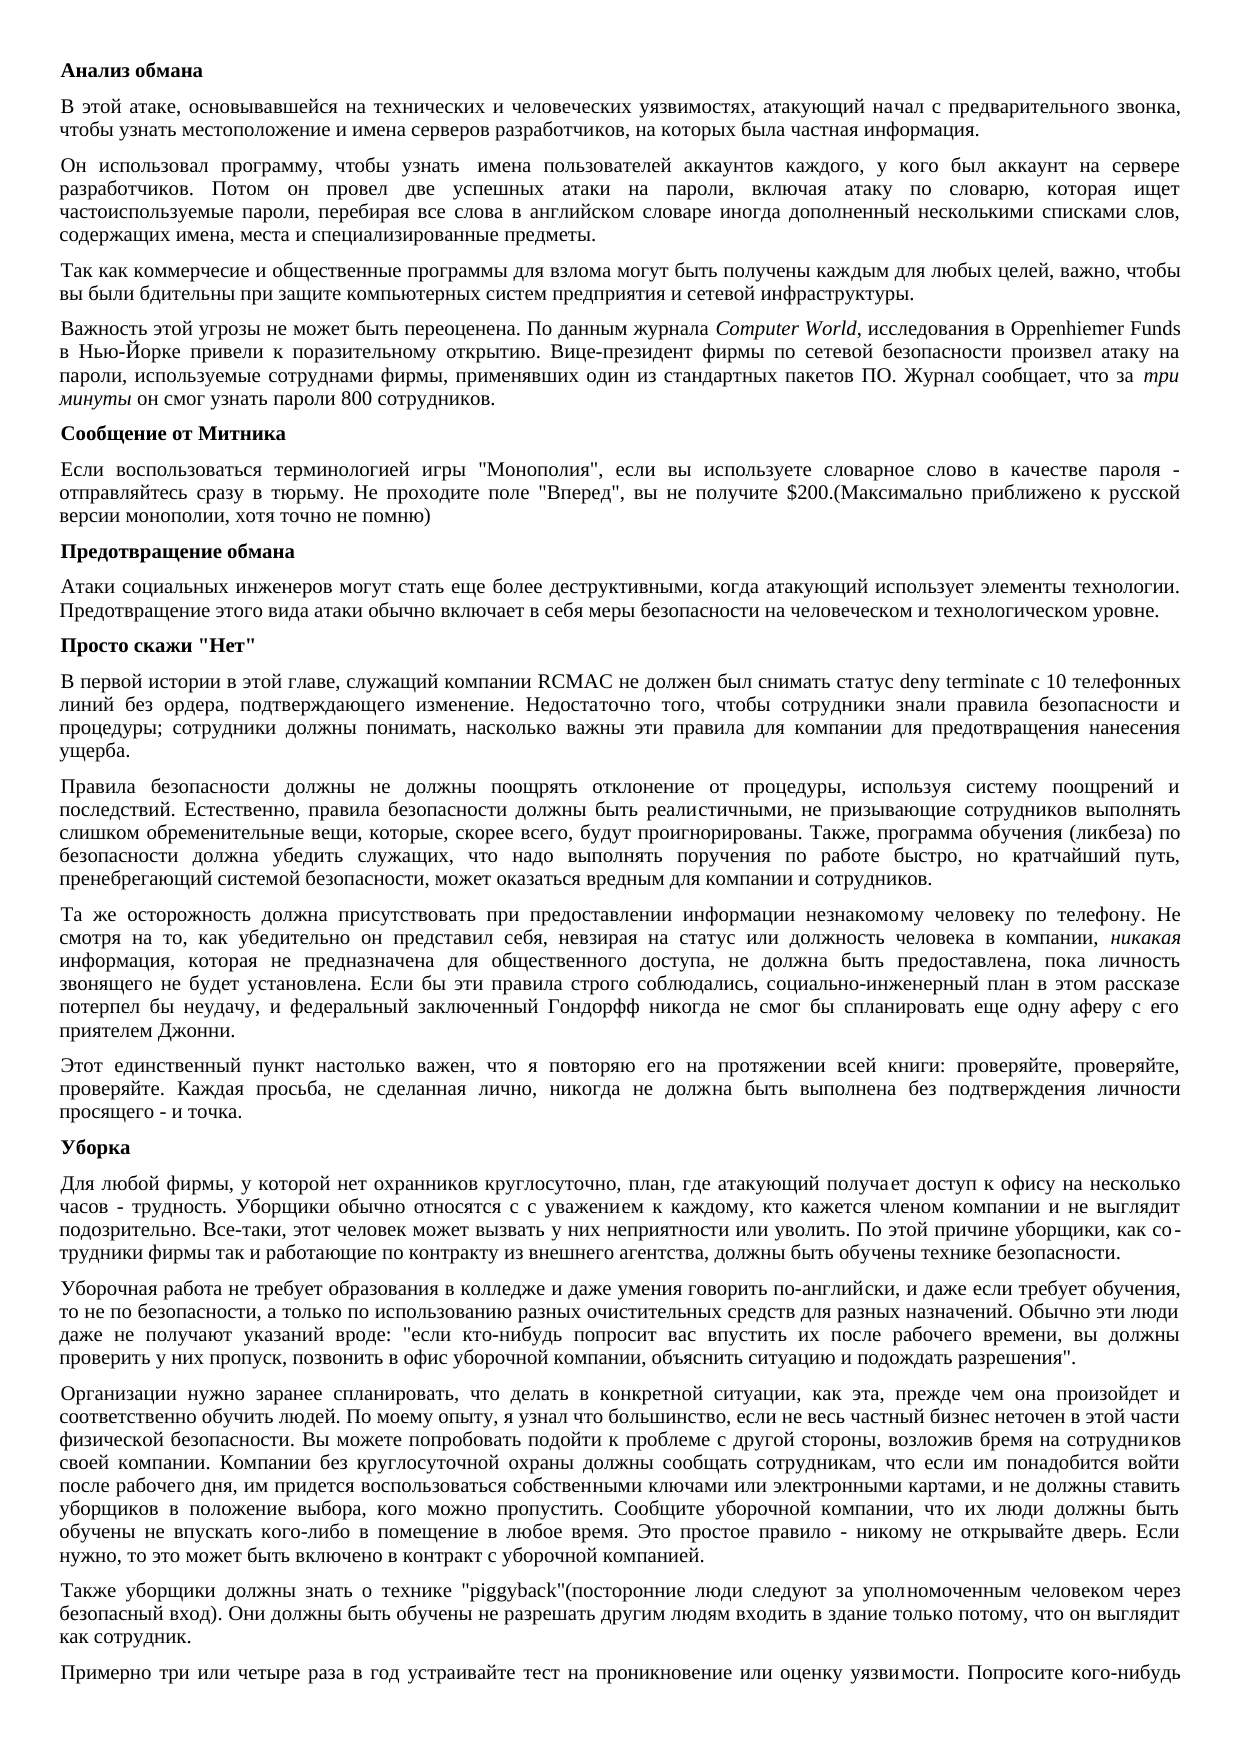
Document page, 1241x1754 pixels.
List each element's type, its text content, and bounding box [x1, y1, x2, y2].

text Этот единственный пункт настолько важен, что я повторяю его на протяжении всей книги: проверяйте, проверяйте, проверяйте. Каждая просьба, не сделанная лично, никогда не долж­на быть выполнена без подтверждения личности просящего - и точка. [59, 1054, 1181, 1123]
text Также уборщики должны знать о технике "piggyback"(посторонние люди следуют за упол­номоченным человеком через безопасный вход). Они должны быть обучены не разрешать другим людям входить в здание только потому, что он выглядит как сотрудник. [59, 1579, 1181, 1648]
text Так как коммерчесие и общественные программы для взлома могут быть получены каж­дым для любых целей, важно, чтобы вы были бдительны при защите компьютерных систем предприятия и сетевой инфраструктуры. [59, 258, 1181, 305]
text Сообщение от Митника [59, 422, 1181, 445]
text Важность этой угрозы не может быть переоценена. По данным журнала Computer World, исследования в Oppenhiemer Funds в Нью-Йорке привели к поразительному открытию. Вице-президент фирмы по сетевой безопасности произвел атаку на пароли, используемые сотруд­нами фирмы, применявших один из стандартных пакетов ПО. Журнал сообщает, что за три минуты он смог узнать пароли 800 сотрудников. [59, 317, 1181, 410]
text В первой истории в этой главе, служащий компании RCMAC не должен был снимать ста­тус deny terminate с 10 телефонных линий без ордера, подтверждающего изменение. Недоста­точно того, чтобы сотрудники знали правила безопасности и процедуры; сотрудники должны понимать, насколько важны эти правила для компании для предотвращения нанесения ущерба. [59, 670, 1181, 762]
text Для любой фирмы, у которой нет охранников круглосуточно, план, где атакующий получа­ет доступ к офису на несколько часов - трудность. Уборщики обычно относятся с с уважени­ем к каждому, кто кажется членом компании и не выглядит подозрительно. Все-таки, этот человек может вызвать у них неприятности или уволить. По этой причине уборщики, как со­трудники фирмы так и работающие по контракту из внешнего агентства, должны быть обу­чены технике безопасности. [59, 1172, 1181, 1264]
text Если воспользоваться терминологией игры "Монополия", если вы используете словарное слово в качестве пароля - отправляйтесь сразу в тюрьму. Не проходите поле "Вперед", вы не получите $200.(Максимально приближено к русской версии монополии, хотя точно не по­мню) [59, 458, 1181, 527]
text Уборка [59, 1136, 1181, 1159]
text Та же осторожность должна присутствовать при предоставлении информации незнакомо­му человеку по телефону. Не смотря на то, как убедительно он представил себя, невзирая на статус или должность человека в компании, никакая информация, которая не предназначена для общественного доступа, не должна быть предоставлена, пока личность звонящего не бу­дет установлена. Если бы эти правила строго соблюдались, социально-инженерный план в этом рассказе потерпел бы неудачу, и федеральный заключенный Гондорфф никогда не смог бы спланировать еще одну аферу с его приятелем Джонни. [59, 903, 1181, 1042]
text В этой атаке, основывавшейся на технических и человеческих уязвимостях, атакующий на­чал с предварительного звонка, чтобы узнать местоположение и имена серверов разработчи­ков, на которых была частная информация. [59, 95, 1181, 141]
text Организации нужно заранее спланировать, что делать в конкретной ситуации, как эта, прежде чем она произойдет и соответственно обучить людей. По моему опыту, я узнал что большинство, если не весь частный бизнес неточен в этой части физической безопасности. Вы можете попробовать подойти к проблеме с другой стороны, возложив бремя на сотрудни­ков своей компании. Компании без круглосуточной охраны должны сообщать сотрудникам, что если им понадобится войти после рабочего дня, им придется воспользоваться собствен­ными ключами или электронными картами, и не должны ставить уборщиков в положение выбора, кого можно пропустить. Сообщите уборочной компании, что их люди должны быть обучены не впускать кого-либо в помещение в любое время. Это простое правило - никому не открывайте дверь. Если нужно, то это может быть включено в контракт с уборочной компанией. [59, 1382, 1181, 1567]
text Он использовал программу, чтобы узнать имена пользователей аккаунтов каждого, у кого был аккаунт на сервере разработчиков. Потом он провел две успешных атаки на пароли, включая атаку по словарю, которая ищет частоиспользуемые пароли, перебирая все слова в английском словаре иногда дополненный несколькими списками слов, содержащих имена, места и специализированные предметы. [59, 153, 1181, 246]
text Атаки социальных инженеров могут стать еще более деструктивными, когда атакующий использует элементы технологии. Предотвращение этого вида атаки обычно включает в себя меры безопасности на человеческом и технологическом уровне. [59, 575, 1181, 622]
text Предотвращение обмана [59, 540, 1181, 563]
text Анализ обмана [59, 59, 1181, 82]
text Примерно три или четыре раза в год устраивайте тест на проникновение или оценку уязви­мости. Попросите кого-нибудь [59, 1661, 1181, 1684]
text Уборочная работа не требует образования в колледже и даже умения говорить по-англий­ски, и даже если требует обучения, то не по безопасности, а только по использованию разных очистительных средств для разных назначений. Обычно эти люди даже не получают указаний вроде: "если кто-нибудь попросит вас впустить их после рабочего времени, вы должны проверить у них пропуск, позвонить в офис уборочной компании, объяснить ситуа­цию и подождать разрешения". [59, 1277, 1181, 1369]
text Просто скажи "Нет" [59, 634, 1181, 657]
text Правила безопасности должны не должны поощрять отклонение от процедуры, используя систему поощрений и последствий. Естественно, правила безопасности должны быть реали­стичными, не призывающие сотрудников выполнять слишком обременительные вещи, кото­рые, скорее всего, будут проигнорированы. Также, программа обучения (ликбеза) по без­опасности должна убедить служащих, что надо выполнять поручения по работе быстро, но кратчайший путь, пренебрегающий системой безопасности, может оказаться вредным для компании и сотрудников. [59, 775, 1181, 890]
